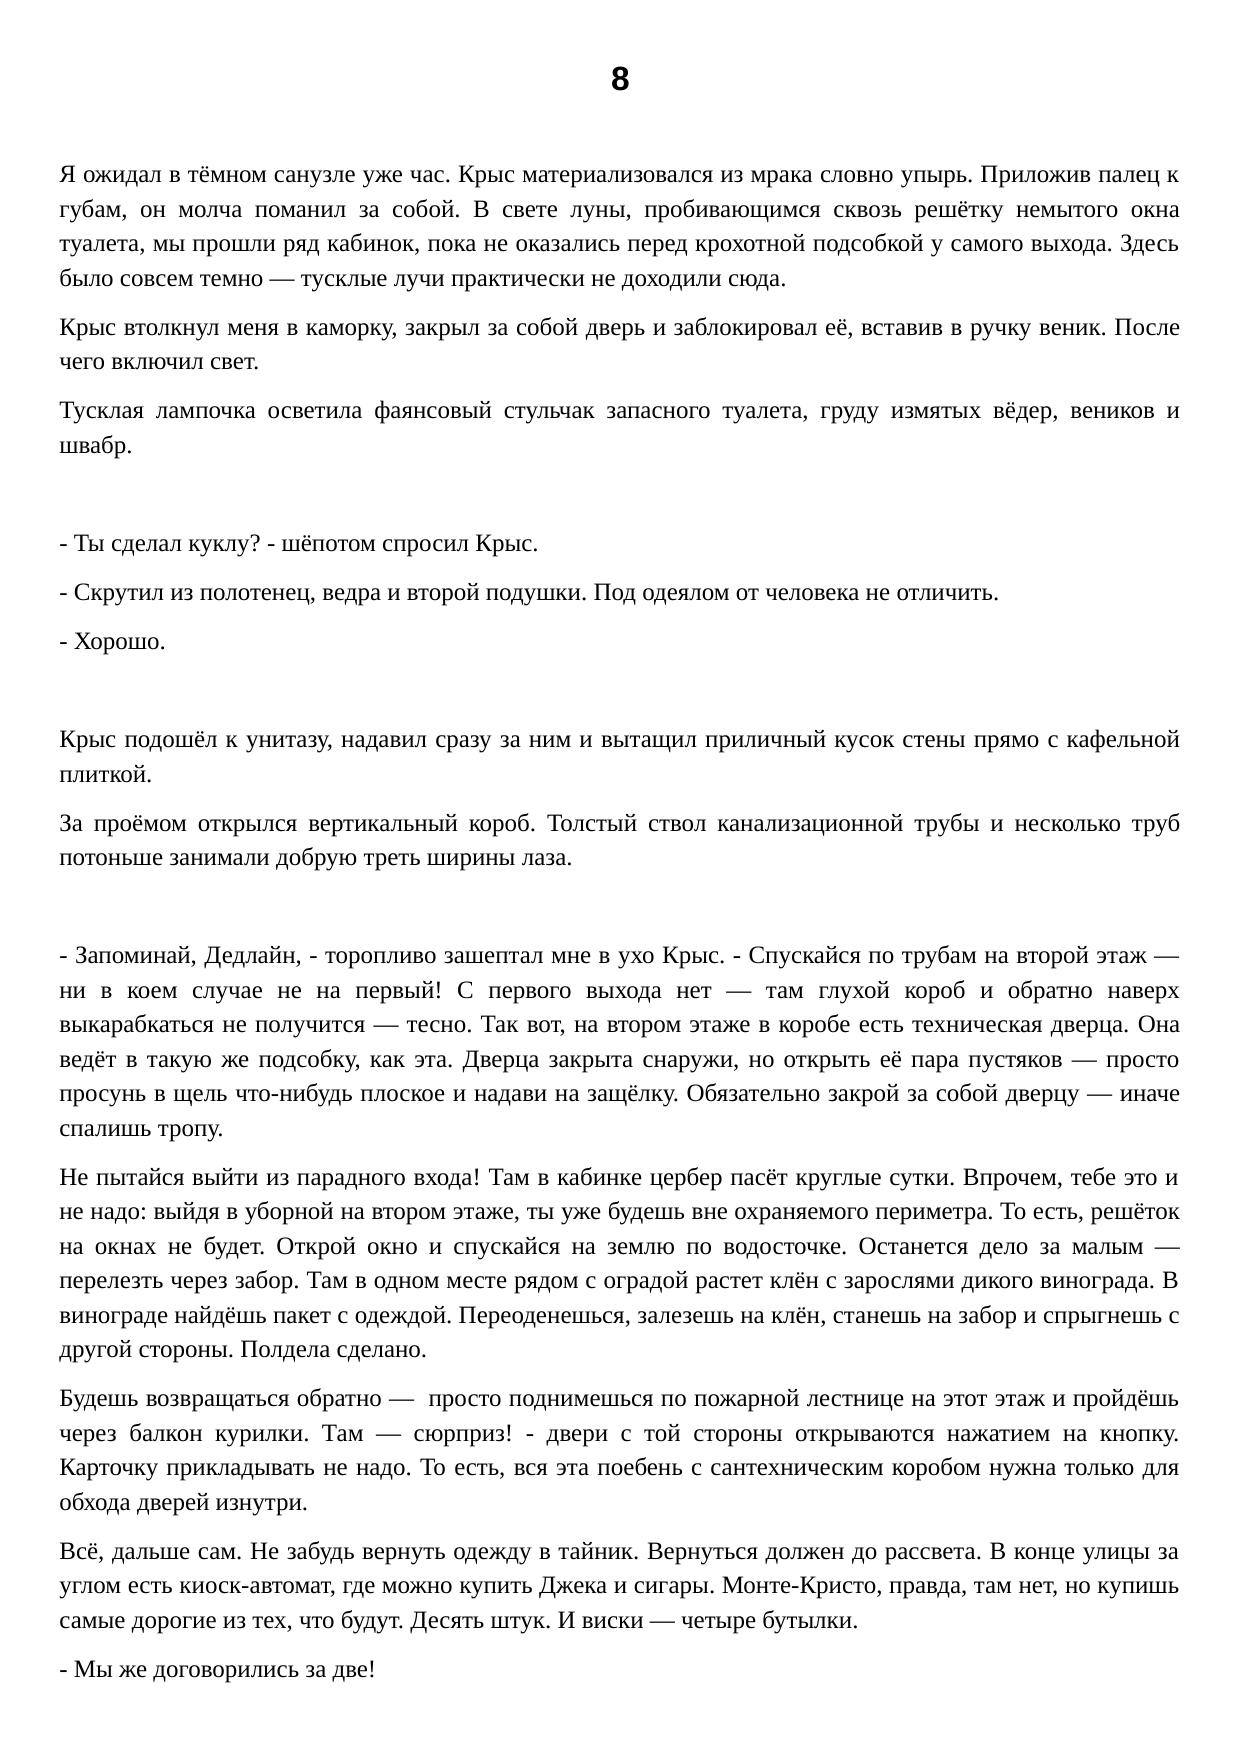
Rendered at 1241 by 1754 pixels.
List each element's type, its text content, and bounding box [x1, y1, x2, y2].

text Всё, дальше сам. Не забудь вернуть одежду в тайник. Вернуться должен до рассвета. В конце улицы за углом есть киоск-автомат, где можно купить Джека и сигары. Монте-Кристо, правда, там нет, но купишь самые дорогие из тех, что будут. Десять штук. И виски — четыре бутылки. [59, 1536, 1181, 1633]
text Крыс втолкнул меня в каморку, закрыл за собой дверь и заблокировал её, вставив в ручку веник. После чего включил свет. [59, 312, 1181, 375]
text - Ты сделал куклу? - шёпотом спросил Крыс. [59, 528, 1181, 557]
text Я ожидал в тёмном санузле уже час. Крыс материализовался из мрака словно упырь. Приложив палец к губам, он молча поманил за собой. В свете луны, пробивающимся сквозь решётку немытого окна туалета, мы прошли ряд кабинок, пока не оказались перед крохотной подсобкой у самого выхода. Здесь было совсем темно — тусклые лучи практически не доходили сюда. [59, 159, 1181, 291]
text Не пытайся выйти из парадного входа! Там в кабинке цербер пасёт круглые сутки. Впрочем, тебе это и не надо: выйдя в уборной на втором этаже, ты уже будешь вне охраняемого периметра. То есть, решёток на окнах не будет. Открой окно и спускайся на землю по водосточке. Останется дело за малым — перелезть через забор. Там в одном месте рядом с оградой растет клён с зарослями дикого винограда. В винограде найдёшь пакет с одеждой. Переоденешься, залезешь на клён, станешь на забор и спрыгнешь с другой стороны. Полдела сделано. [59, 1162, 1181, 1363]
text Крыс подошёл к унитазу, надавил сразу за ним и вытащил приличный кусок стены прямо с кафельной плиткой. [59, 724, 1181, 787]
text Будешь возвращаться обратно — просто поднимешься по пожарной лестнице на этот этаж и пройдёшь через балкон курилки. Там — сюрприз! - двери с той стороны открываются нажатием на кнопку. Карточку прикладывать не надо. То есть, вся эта поебень с сантехническим коробом нужна только для обхода дверей изнутри. [59, 1383, 1181, 1515]
text - Скрутил из полотенец, ведра и второй подушки. Под одеялом от человека не отличить. [59, 577, 1181, 606]
text - Мы же договорились за две! [59, 1654, 1181, 1682]
text - Хорошо. [59, 626, 1181, 655]
text За проёмом открылся вертикальный короб. Толстый ствол канализационной трубы и несколько труб потоньше занимали добрую треть ширины лаза. [59, 808, 1181, 871]
subtitle 8 [59, 59, 1181, 98]
text Тусклая лампочка осветила фаянсовый стульчак запасного туалета, груду измятых вёдер, веников и швабр. [59, 395, 1181, 458]
text - Запоминай, Дедлайн, - торопливо зашептал мне в ухо Крыс. - Спускайся по трубам на второй этаж — ни в коем случае не на первый! С первого выхода нет — там глухой короб и обратно наверх выкарабкаться не получится — тесно. Так вот, на втором этаже в коробе есть техническая дверца. Она ведёт в такую же подсобку, как эта. Дверца закрыта снаружи, но открыть её пара пустяков — просто просунь в щель что-нибудь плоское и надави на защёлку. Обязательно закрой за собой дверцу — иначе спалишь тропу. [59, 940, 1181, 1141]
